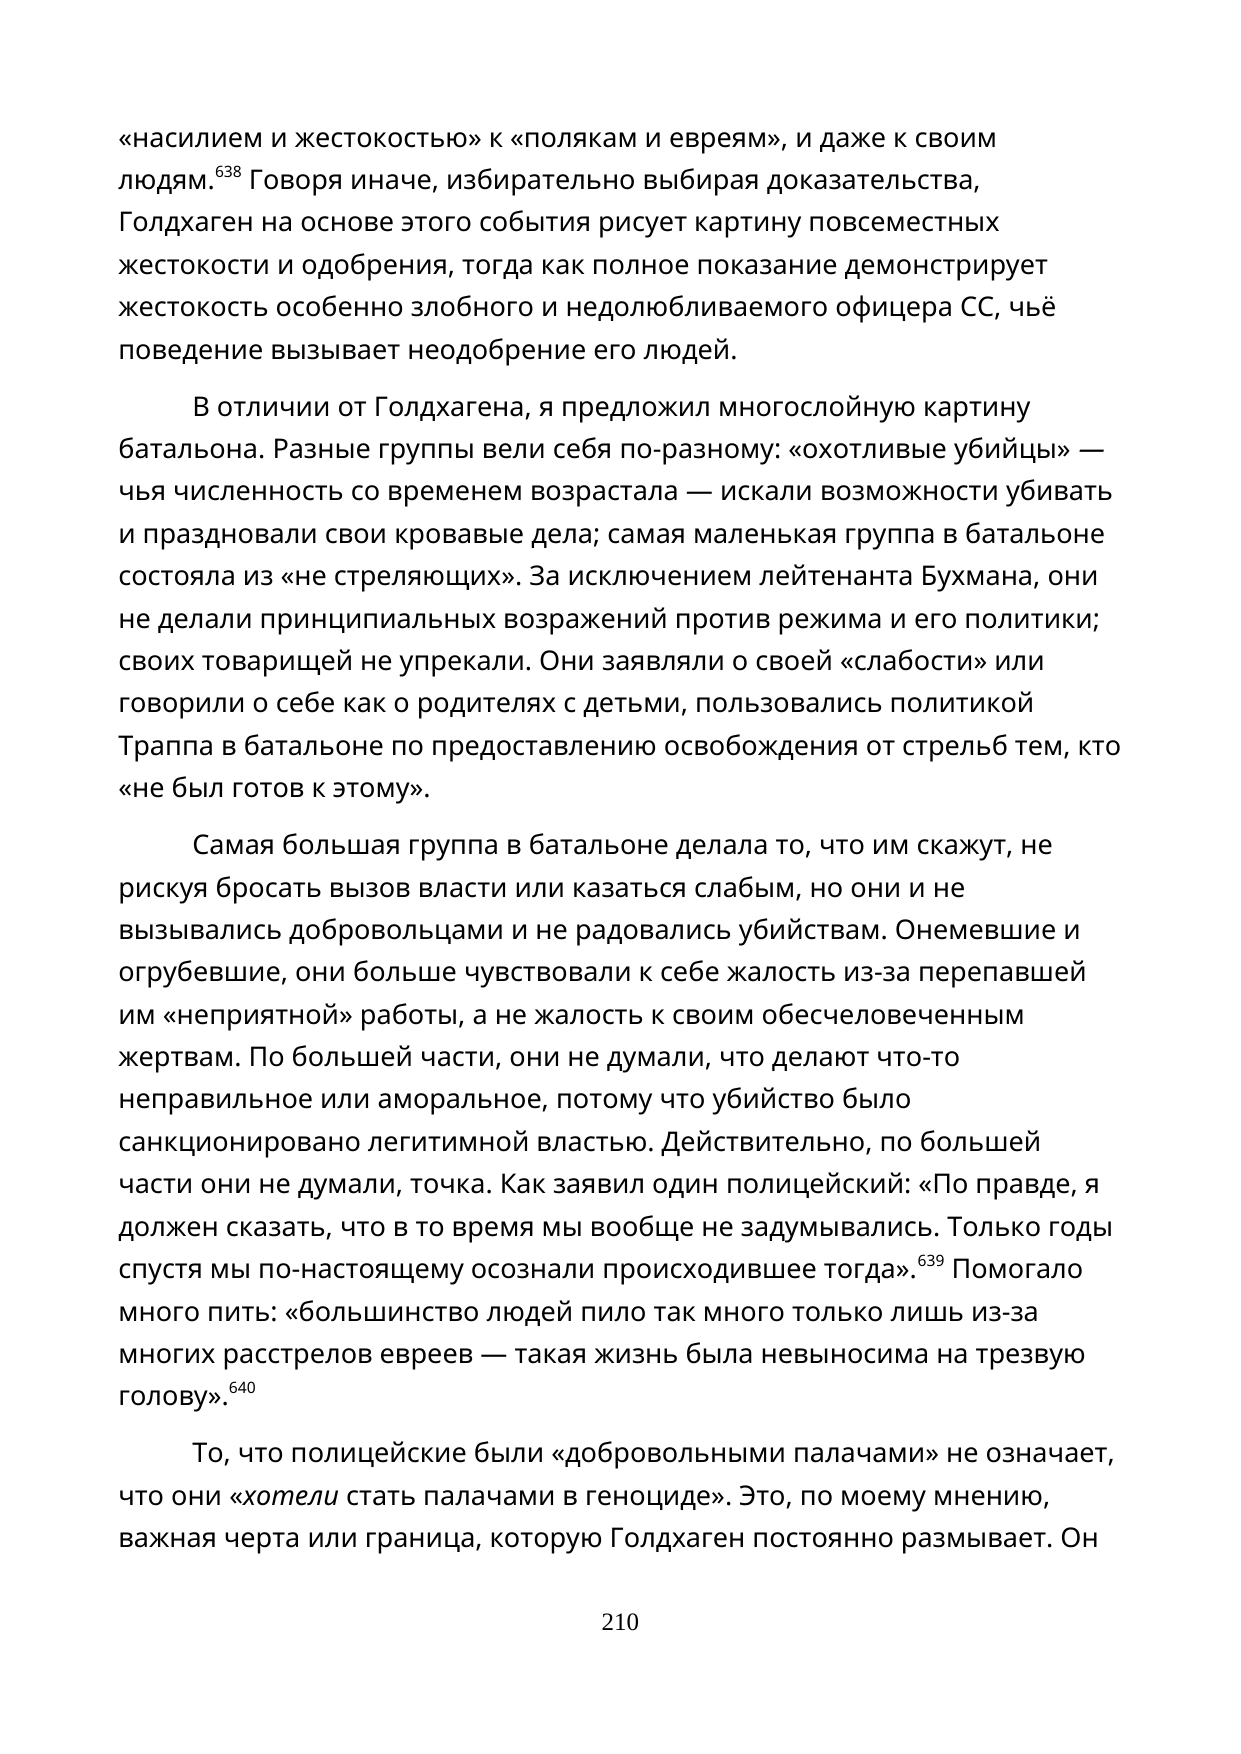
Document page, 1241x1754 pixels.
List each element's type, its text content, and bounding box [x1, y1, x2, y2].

text «насилием и жестокостью» к «полякам и евреям», и даже к своим людям. Говоря иначе, избирательно выбирая доказательства, Голдхаген на основе этого события рисует картину повсеместных жестокости и одобрения, тогда как полное показание демонстрирует жестокость особенно злобного и недолюбливаемого офицера СС, чьё поведение вызывает неодобрение его людей. [118, 118, 1122, 367]
text То, что полицейские были «добровольными палачами» не означает, что они «хотели стать палачами в геноциде». Это, по моему мнению, важная черта или граница, которую Голдхаген постоянно размывает. Он [118, 1434, 1122, 1555]
text В отличии от Голдхагена, я предложил многослойную картину батальона. Разные группы вели себя по-разному: «охотливые убийцы» — чья численность со временем возрастала — искали возможности убивать и праздновали свои кровавые дела; самая маленькая группа в батальоне состояла из «не стреляющих». За исключением лейтенанта Бухмана, они не делали принципиальных возражений против режима и его политики; своих товарищей не упрекали. Они заявляли о своей «слабости» или говорили о себе как о родителях с детьми, пользовались политикой Траппа в батальоне по предоставлению освобождения от стрельб тем, кто «не был готов к этому». [118, 387, 1122, 806]
text Самая большая группа в батальоне делала то, что им скажут, не рискуя бросать вызов власти или казаться слабым, но они и не вызывались добровольцами и не радовались убийствам. Онемевшие и огрубевшие, они больше чувствовали к себе жалость из-за перепавшей им «неприятной» работы, а не жалость к своим обесчеловеченным жертвам. По большей части, они не думали, что делают что-то неправильное или аморальное, потому что убийство было санкционировано легитимной властью. Действительно, по большей части они не думали, точка. Как заявил один полицейский: «По правде, я должен сказать, что в то время мы вообще не задумывались. Только годы спустя мы по-настоящему осознали происходившее тогда». Помогало много пить: «большинство людей пило так много только лишь из-за многих расстрелов евреев — такая жизнь была невыносима на трезвую голову». [118, 826, 1122, 1414]
